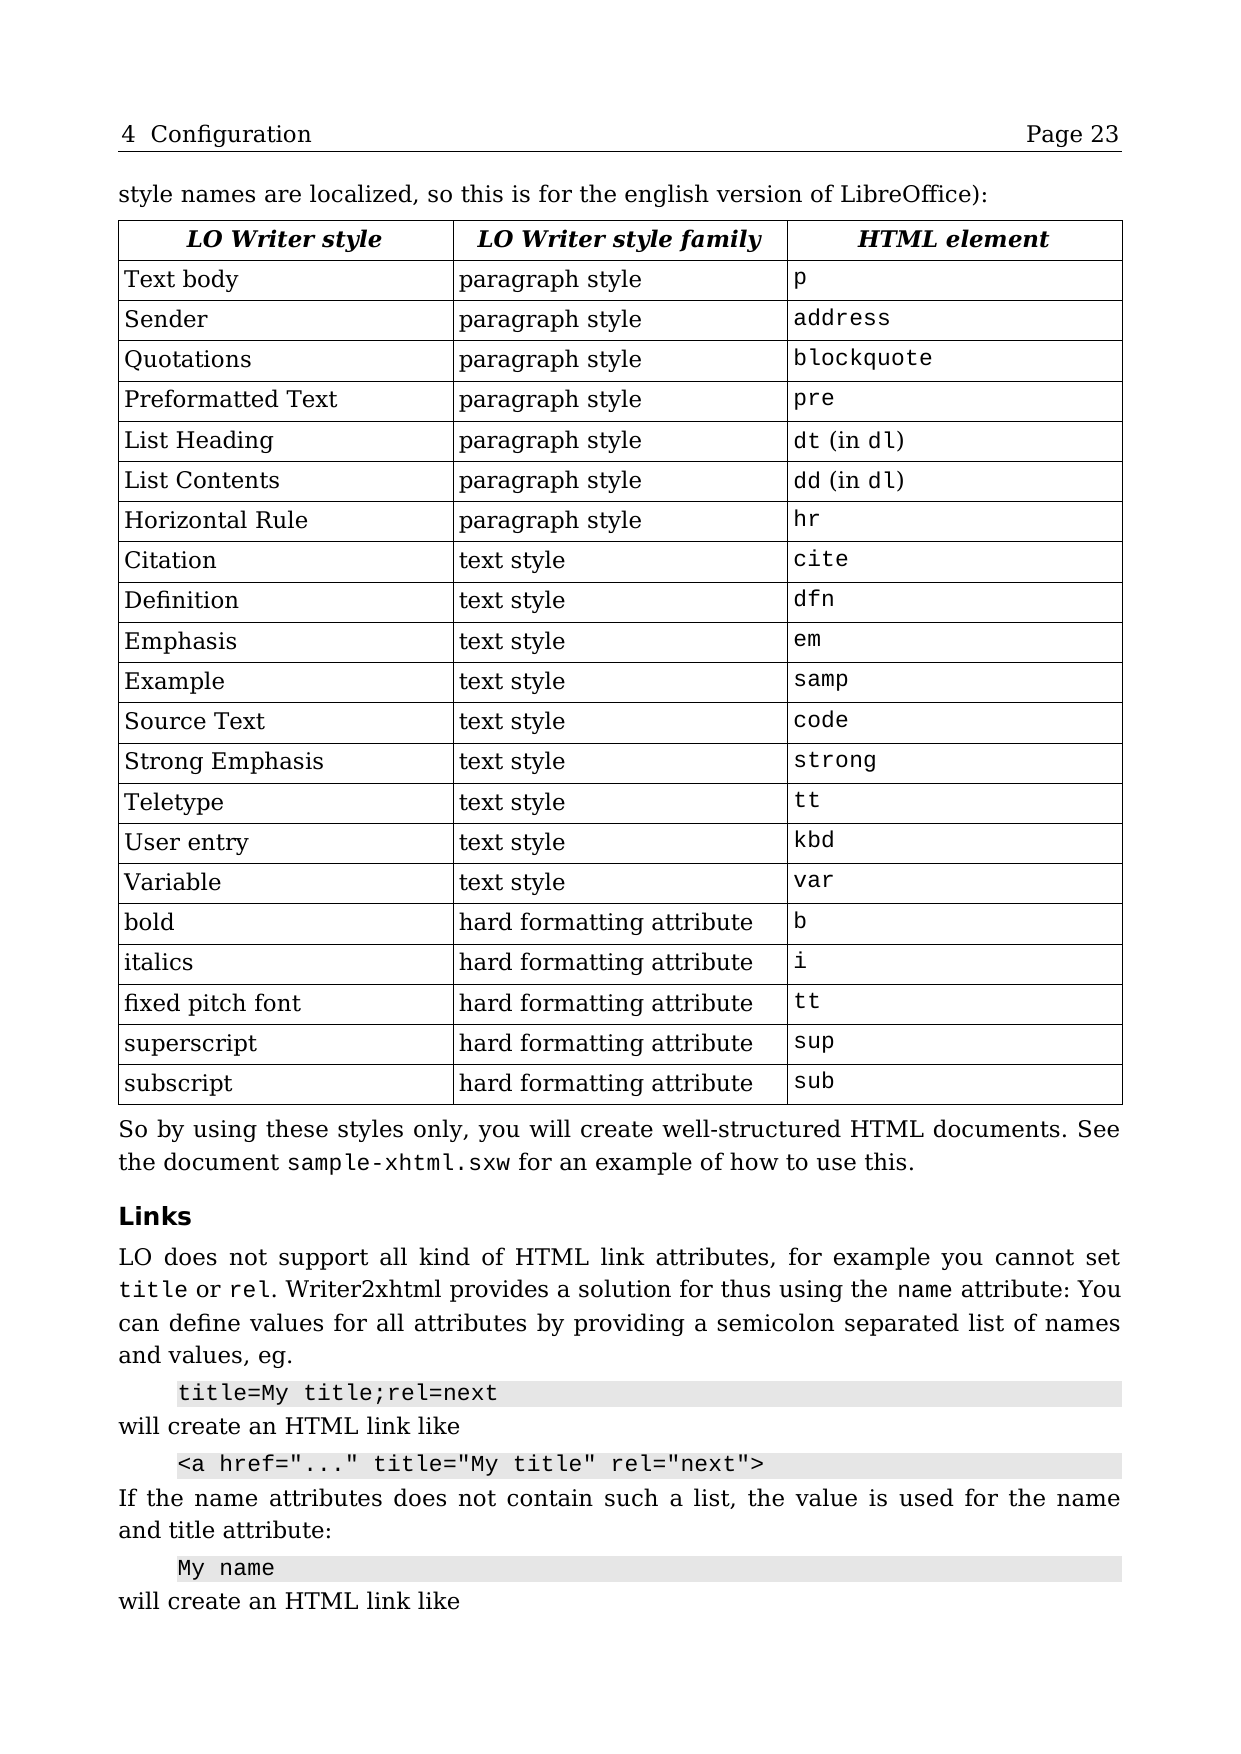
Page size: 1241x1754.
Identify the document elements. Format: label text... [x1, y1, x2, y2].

table_cell strong [788, 744, 1122, 783]
table_cell blockquote [788, 341, 1122, 381]
table_cell sup [788, 1025, 1122, 1064]
table_cell hr [788, 502, 1122, 541]
table_cell List Contents [119, 462, 453, 501]
table_cell text style [454, 542, 787, 582]
table_cell hard formatting attribute [454, 985, 787, 1024]
text If the name attributes does not contain such a list, the value is used for the name and title attribute: [118, 1485, 1122, 1544]
table_cell text style [454, 583, 787, 622]
table_cell Definition [119, 583, 453, 622]
table_cell cite [788, 542, 1122, 582]
table_cell Citation [119, 542, 453, 582]
text <a href="..." title="My title" rel="next"> [177, 1453, 1122, 1479]
table_cell pre [788, 382, 1122, 421]
table_cell paragraph style [454, 261, 787, 300]
table_cell italics [119, 945, 453, 984]
table_cell p [788, 261, 1122, 300]
table_cell dt (in dl) [788, 422, 1122, 461]
table_cell fixed pitch font [119, 985, 453, 1024]
table_cell text style [454, 744, 787, 783]
table_cell paragraph style [454, 462, 787, 501]
table_cell subscript [119, 1065, 453, 1104]
table_cell Emphasis [119, 623, 453, 662]
table_cell b [788, 904, 1122, 944]
table_cell paragraph style [454, 301, 787, 340]
table_cell address [788, 301, 1122, 340]
text My name [177, 1556, 1122, 1582]
table_cell User entry [119, 824, 453, 863]
table_header LO Writer style [119, 221, 453, 260]
table_cell List Heading [119, 422, 453, 461]
text will create an HTML link like [118, 1588, 1122, 1615]
text LO does not support all kind of HTML link attributes, for example you cannot set title or rel. Writer2xhtml provides a solution for thus using the name attribute: You can define values for all attributes by providing a semicolon separated list of names and values, eg. [118, 1243, 1122, 1369]
table_cell text style [454, 864, 787, 903]
table_cell Horizontal Rule [119, 502, 453, 541]
table_cell hard formatting attribute [454, 1025, 787, 1064]
subtitle Links [118, 1202, 1122, 1231]
text So by using these styles only, you will create well-structured HTML documents. See the document sample-xhtml.sxw for an example of how to use this. [118, 1116, 1122, 1177]
table_cell superscript [119, 1025, 453, 1064]
table_cell dfn [788, 583, 1122, 622]
table_cell bold [119, 904, 453, 944]
table_cell code [788, 703, 1122, 743]
table_cell text style [454, 824, 787, 863]
table_cell Source Text [119, 703, 453, 743]
table_cell dd (in dl) [788, 462, 1122, 501]
table_cell Sender [119, 301, 453, 340]
text will create an HTML link like [118, 1413, 1122, 1440]
table_header HTML element [788, 221, 1122, 260]
table_cell paragraph style [454, 502, 787, 541]
table_cell kbd [788, 824, 1122, 863]
table_cell Quotations [119, 341, 453, 381]
text title=My title;rel=next [177, 1381, 1122, 1407]
table_cell var [788, 864, 1122, 903]
table_cell Text body [119, 261, 453, 300]
table_cell Teletype [119, 784, 453, 823]
table_cell Strong Emphasis [119, 744, 453, 783]
table_cell em [788, 623, 1122, 662]
table_cell Variable [119, 864, 453, 903]
text style names are localized, so this is for the english version of LibreOffice): [118, 181, 1122, 207]
table_cell Preformatted Text [119, 382, 453, 421]
table_cell text style [454, 623, 787, 662]
table_cell tt [788, 784, 1122, 823]
table_cell paragraph style [454, 341, 787, 381]
table_cell tt [788, 985, 1122, 1024]
table_cell text style [454, 784, 787, 823]
table_cell hard formatting attribute [454, 945, 787, 984]
table_cell paragraph style [454, 422, 787, 461]
table_cell text style [454, 703, 787, 743]
table_cell text style [454, 663, 787, 702]
table_cell hard formatting attribute [454, 904, 787, 944]
table_cell sub [788, 1065, 1122, 1104]
table_cell Example [119, 663, 453, 702]
table_cell paragraph style [454, 382, 787, 421]
table_header LO Writer style family [454, 221, 787, 260]
table_cell samp [788, 663, 1122, 702]
table_cell i [788, 945, 1122, 984]
table_cell hard formatting attribute [454, 1065, 787, 1104]
